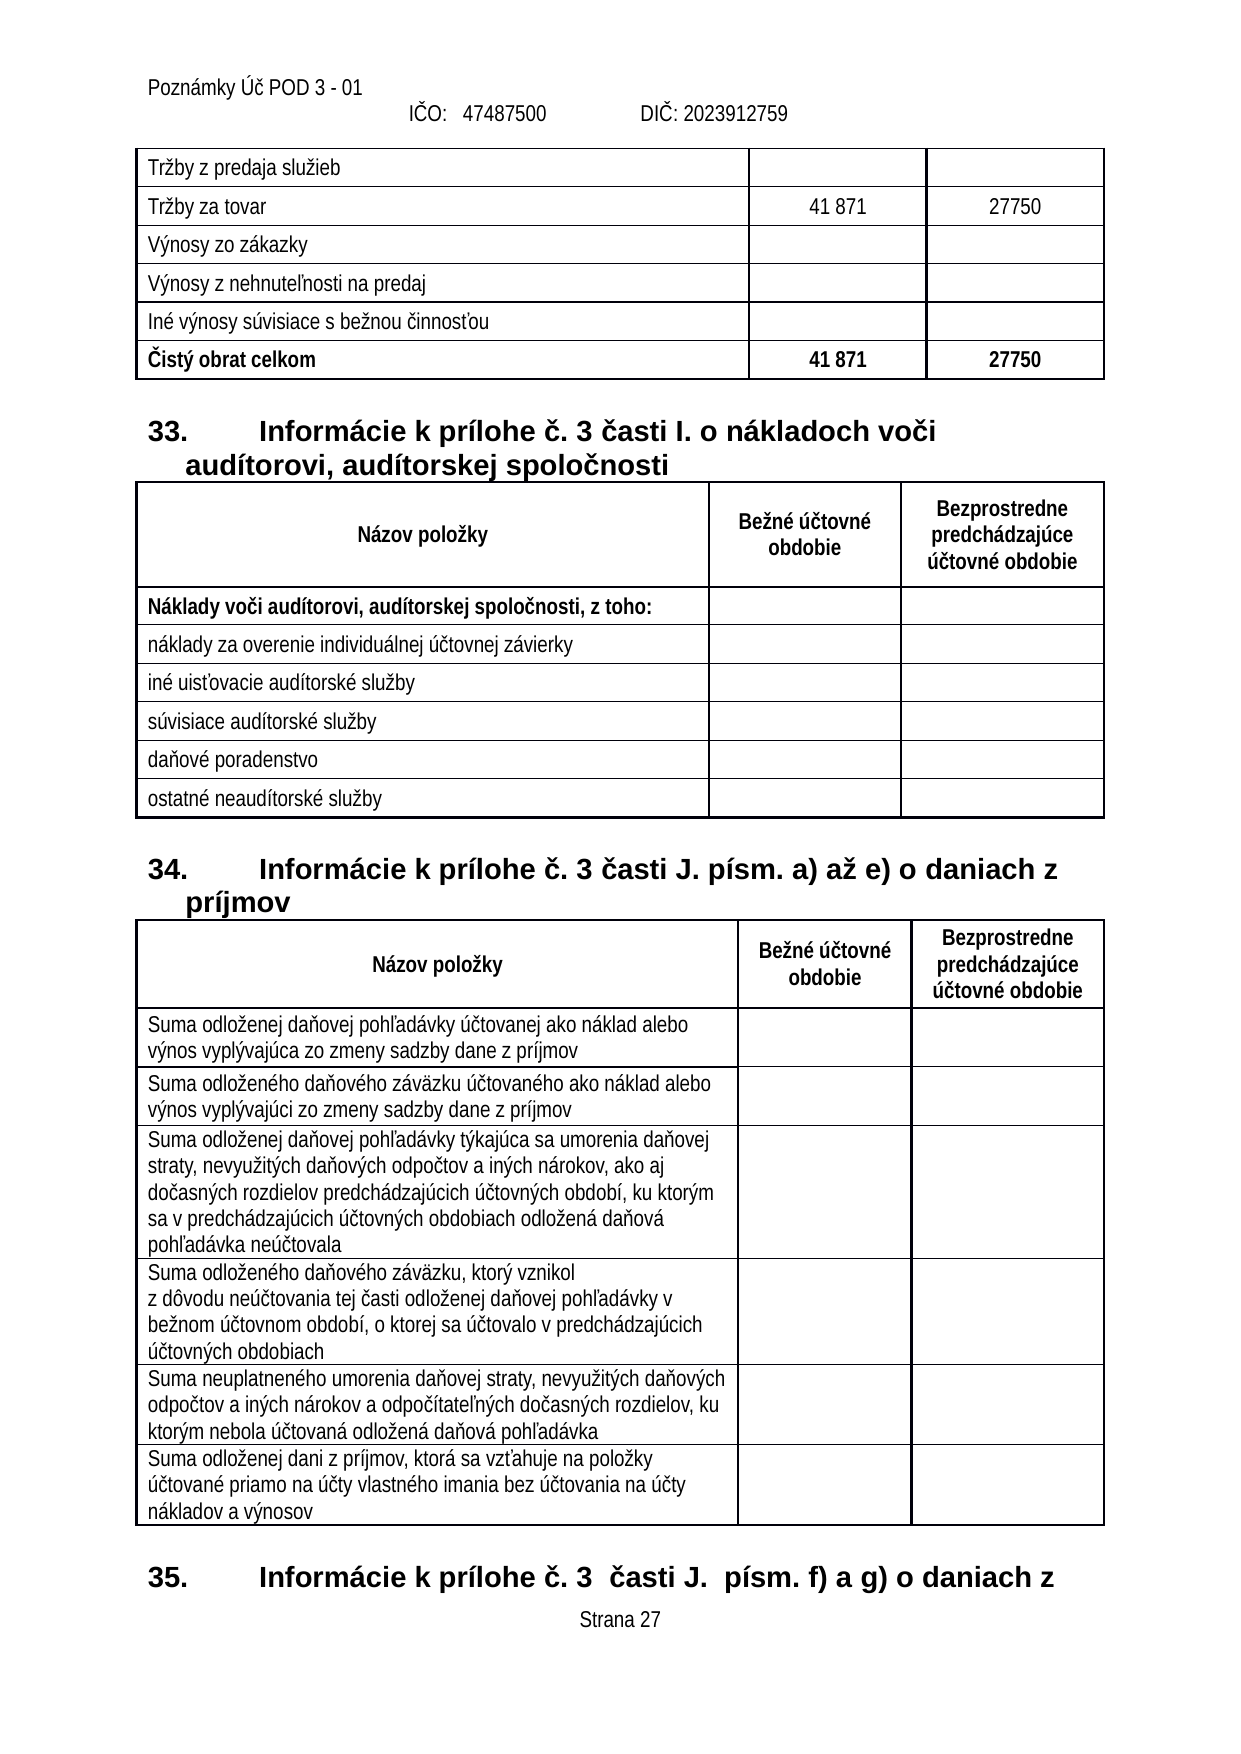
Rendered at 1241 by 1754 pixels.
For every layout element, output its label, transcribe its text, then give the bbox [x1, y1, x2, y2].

table_cell [902, 588, 1103, 624]
table_cell Suma neuplatneného umorenia daňovej straty, nevyužitých daňových odpočtov a iných nárokov a odpočítateľných dočasných rozdielov, ku ktorým nebola účtovaná odložená daňová pohľadávka [138, 1365, 737, 1444]
table_cell Iné výnosy súvisiace s bežnou činnosťou [138, 303, 748, 340]
table_cell [750, 264, 925, 301]
table_cell [902, 625, 1103, 663]
table_cell [902, 702, 1103, 739]
table_cell ostatné neaudítorské služby [138, 779, 708, 816]
table_cell náklady za overenie individuálnej účtovnej závierky [138, 625, 708, 663]
table_cell [913, 1067, 1103, 1125]
table_cell [710, 741, 900, 778]
table_cell súvisiace audítorské služby [138, 702, 708, 739]
table_cell [739, 1126, 910, 1257]
table_cell [928, 303, 1103, 340]
table_cell Suma odloženej daňovej pohľadávky účtovanej ako náklad alebo výnos vyplývajúca zo zmeny sadzby dane z príjmov [138, 1009, 737, 1066]
table_cell [739, 1259, 910, 1364]
table_header Bežné účtovné obdobie [710, 483, 900, 586]
table_cell Tržby za tovar [138, 187, 748, 224]
table_cell [913, 1259, 1103, 1364]
table_cell [928, 149, 1103, 186]
table_cell [750, 303, 925, 340]
table_cell Suma odloženého daňového záväzku, ktorý vznikol z dôvodu neúčtovania tej časti odloženej daňovej pohľadávky v bežnom účtovnom období, o ktorej sa účtovalo v predchádzajúcich účtovných obdobiach [138, 1259, 737, 1364]
table_header Bezprostredne predchádzajúce účtovné obdobie [902, 483, 1103, 586]
table_cell Suma odloženej dani z príjmov, ktorá sa vzťahuje na položky účtované priamo na účty vlastného imania bez účtovania na účty nákladov a výnosov [138, 1445, 737, 1524]
table_cell 27750 [928, 187, 1103, 224]
table_cell [739, 1009, 910, 1066]
table_cell [739, 1067, 910, 1125]
table_header Názov položky [138, 921, 737, 1007]
table_header Názov položky [138, 483, 708, 586]
table_cell [710, 625, 900, 663]
table_cell Výnosy zo zákazky [138, 226, 748, 263]
table_cell 27750 [928, 341, 1103, 378]
table_cell [750, 226, 925, 263]
table_cell [913, 1009, 1103, 1066]
table_cell [902, 741, 1103, 778]
table_cell [928, 264, 1103, 301]
table_cell Tržby z predaja služieb [138, 149, 748, 186]
table_cell Náklady voči audítorovi, audítorskej spoločnosti, z toho: [138, 588, 708, 624]
list Informácie k prílohe č. 3 časti J. písm. a) až e) o daniach z príjmov [148, 852, 1092, 919]
list Informácie k prílohe č. 3 časti J. písm. f) a g) o daniach z [148, 1560, 1092, 1593]
table_cell [913, 1126, 1103, 1257]
table_header Bežné účtovné obdobie [739, 921, 910, 1007]
table_cell Suma odloženej daňovej pohľadávky týkajúca sa umorenia daňovej straty, nevyužitých daňových odpočtov a iných nárokov, ako aj dočasných rozdielov predchádzajúcich účtovných období, ku ktorým sa v predchádzajúcich účtovných obdobiach odložená daňová pohľadávka neúčtovala [138, 1126, 737, 1257]
table_cell [902, 664, 1103, 701]
list Informácie k prílohe č. 3 časti I. o nákladoch voči audítorovi, audítorskej spoločnosti [148, 414, 1092, 481]
table_cell [710, 779, 900, 816]
table_cell [710, 702, 900, 739]
table_cell Suma odloženého daňového záväzku účtovaného ako náklad alebo výnos vyplývajúci zo zmeny sadzby dane z príjmov [138, 1068, 737, 1125]
table_cell 41 871 [750, 341, 925, 378]
table_cell [739, 1365, 910, 1444]
table_cell [913, 1445, 1103, 1524]
table_cell Čistý obrat celkom [138, 341, 748, 378]
table_cell Výnosy z nehnuteľnosti na predaj [138, 264, 748, 301]
table_cell [710, 664, 900, 701]
table_cell [928, 226, 1103, 263]
table_cell [750, 149, 925, 186]
table_cell [710, 588, 900, 624]
table_header Bezprostredne predchádzajúce účtovné obdobie [913, 921, 1103, 1007]
table_cell iné uisťovacie audítorské služby [138, 664, 708, 701]
table_cell [913, 1365, 1103, 1444]
table_cell 41 871 [750, 187, 925, 224]
table_cell [739, 1445, 910, 1524]
table_cell [902, 779, 1103, 816]
table_cell daňové poradenstvo [138, 741, 708, 778]
